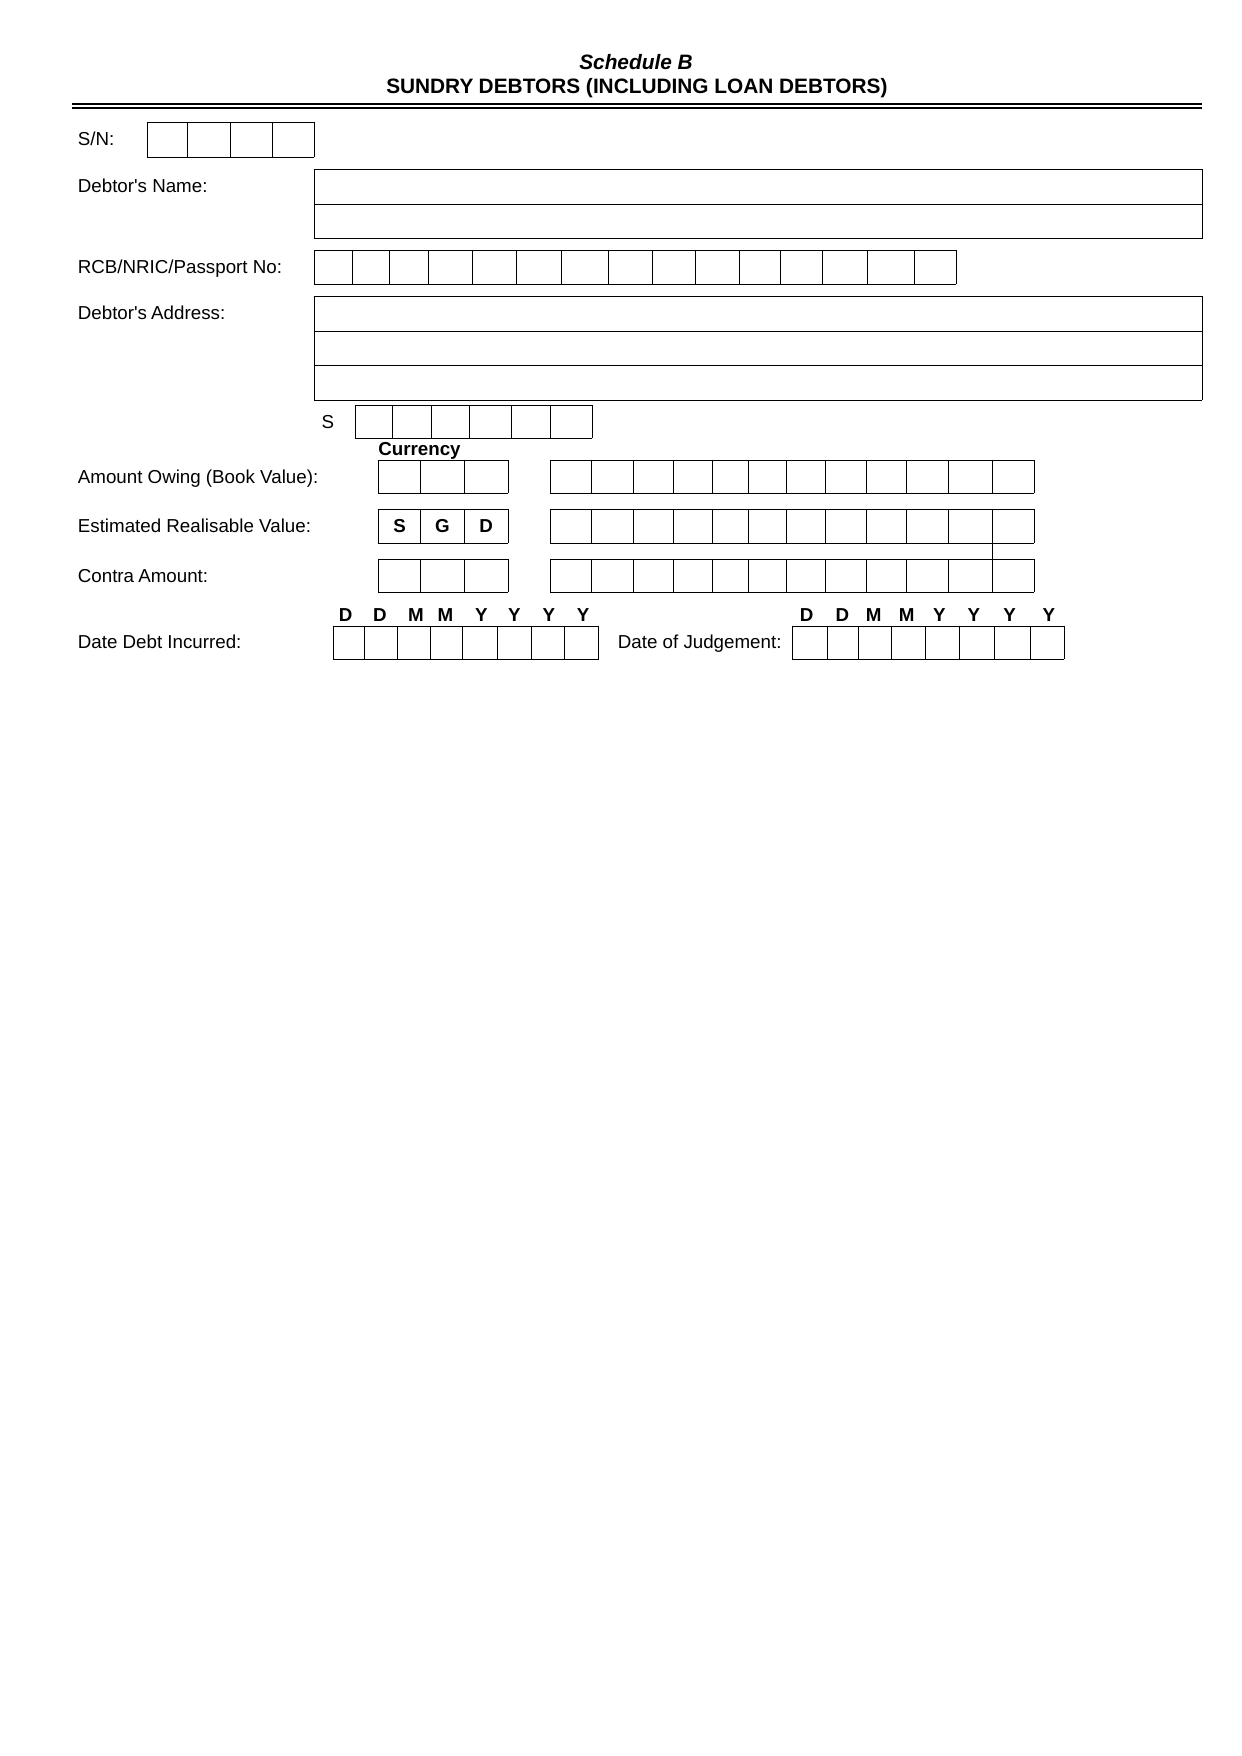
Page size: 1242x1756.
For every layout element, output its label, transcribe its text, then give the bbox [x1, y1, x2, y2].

table_header [353, 251, 389, 283]
table_cell [749, 544, 786, 559]
table_header [551, 406, 592, 438]
table_header [565, 627, 598, 659]
table_header [509, 460, 550, 493]
table_cell S [379, 510, 420, 542]
table_cell [674, 510, 712, 542]
table_cell [907, 510, 948, 542]
table_cell [464, 494, 508, 509]
table_cell [826, 510, 866, 542]
table_cell [907, 560, 948, 592]
table_cell [633, 544, 673, 559]
table_cell [420, 494, 464, 509]
table_header [653, 251, 695, 283]
text Currency [72, 438, 1202, 460]
table_header [960, 627, 994, 659]
table_header [926, 627, 959, 659]
table_cell [825, 544, 866, 559]
table_cell [713, 494, 748, 509]
table_cell [421, 560, 464, 592]
table_header [432, 406, 469, 438]
table_cell [550, 494, 591, 509]
table_header [949, 461, 992, 493]
table_cell [509, 559, 550, 592]
table_cell [550, 544, 591, 559]
table_header S/N: [72, 122, 147, 157]
table_header S [316, 405, 355, 438]
table_header [512, 406, 550, 438]
table_header [868, 251, 914, 283]
table_cell [378, 544, 420, 559]
table_header [398, 627, 430, 659]
table_cell D [465, 510, 508, 542]
table_cell [315, 205, 1202, 238]
table_header [1031, 627, 1064, 659]
table_header [749, 461, 786, 493]
table_cell [674, 544, 712, 559]
table_cell [315, 332, 1202, 365]
table_header Debtor's Name: [72, 169, 314, 204]
table_cell [464, 544, 508, 559]
table_header [379, 461, 420, 493]
table_cell [592, 510, 633, 542]
table_cell [749, 510, 786, 542]
table_header [562, 251, 608, 283]
table_cell [949, 560, 992, 592]
table_cell [465, 560, 508, 592]
table_cell [674, 494, 712, 509]
table_cell [993, 544, 1034, 559]
table_header [148, 123, 187, 157]
table_cell [420, 544, 464, 559]
table_cell [509, 509, 550, 542]
table_cell [866, 494, 906, 509]
table_header [470, 406, 511, 438]
table_cell [786, 544, 825, 559]
table_header [429, 251, 472, 283]
table_cell [866, 544, 906, 559]
table_cell Contra Amount: [72, 559, 378, 592]
table_header [231, 123, 272, 157]
table_cell [72, 365, 314, 400]
table_cell [551, 510, 591, 542]
table_header Schedule B SUNDRY DEBTORS (INCLUDING LOAN DEBTORS) [72, 44, 1202, 103]
table_header [465, 461, 508, 493]
table_header [463, 627, 497, 659]
table_cell [315, 366, 1202, 400]
table_cell [634, 510, 673, 542]
table_cell [72, 493, 378, 509]
table_cell G [421, 510, 464, 542]
table_cell [992, 494, 1034, 509]
table_cell [825, 494, 866, 509]
table_header [592, 461, 633, 493]
table_cell [674, 560, 712, 592]
table_cell [867, 510, 906, 542]
table_header [188, 123, 230, 157]
table_cell [867, 560, 906, 592]
table_header [823, 251, 867, 283]
table_cell [713, 560, 748, 592]
table_cell [787, 560, 825, 592]
table_header [315, 251, 352, 283]
table_header [431, 627, 462, 659]
table_cell [379, 560, 420, 592]
table_cell [592, 560, 633, 592]
table_header [390, 251, 428, 283]
table_header [859, 627, 891, 659]
table_header Date Debt Incurred: [72, 626, 333, 659]
table_header [787, 461, 825, 493]
table_header [907, 461, 948, 493]
table_cell [72, 204, 314, 238]
table_header [674, 461, 712, 493]
table_header [356, 406, 392, 438]
table_header [421, 461, 464, 493]
table_header [781, 251, 822, 283]
table_cell [787, 510, 825, 542]
table_header [334, 627, 364, 659]
table_cell [906, 544, 948, 559]
table_cell [749, 560, 786, 592]
table_cell [633, 494, 673, 509]
table_cell [949, 494, 992, 509]
table_header [826, 461, 866, 493]
table_header [609, 251, 652, 283]
table_header [473, 251, 516, 283]
table_cell [378, 494, 420, 509]
table_header [393, 406, 431, 438]
table_header [993, 461, 1034, 493]
table_header [793, 627, 827, 659]
table_header [498, 627, 531, 659]
table_header [365, 627, 397, 659]
table_cell [906, 494, 948, 509]
table_header Date of Judgement: [599, 626, 792, 659]
table_header [532, 627, 564, 659]
table_header [740, 251, 780, 283]
table_header [315, 297, 1202, 331]
table_header Debtor's Address: [72, 296, 314, 331]
table_header [892, 627, 925, 659]
table_header [517, 251, 561, 283]
table_cell [786, 494, 825, 509]
text D D M M Y Y Y Y D D M M Y Y Y Y [72, 604, 1200, 626]
table_header [867, 461, 906, 493]
table_header [634, 461, 673, 493]
table_cell [949, 544, 992, 559]
table_header [315, 170, 1202, 204]
table_cell [508, 493, 550, 509]
table_header [713, 461, 748, 493]
table_cell [993, 560, 1034, 592]
table_cell [72, 543, 378, 559]
table_cell [591, 494, 633, 509]
table_cell Estimated Realisable Value: [72, 509, 378, 542]
table_cell [949, 510, 992, 542]
table_cell [826, 560, 866, 592]
table_header [995, 627, 1030, 659]
table_cell [591, 544, 633, 559]
table_cell [72, 331, 314, 365]
table_header [551, 461, 591, 493]
table_header Amount Owing (Book Value): [72, 460, 378, 493]
table_cell [993, 510, 1034, 542]
table_header [273, 123, 314, 157]
table_header [696, 251, 739, 283]
table_cell [634, 560, 673, 592]
table_cell [749, 494, 786, 509]
table_header [828, 627, 858, 659]
table_cell [713, 510, 748, 542]
table_cell [713, 544, 748, 559]
table_header [915, 251, 956, 283]
table_header RCB/NRIC/Passport No: [72, 250, 314, 283]
table_cell [551, 560, 591, 592]
table_cell [508, 543, 550, 559]
